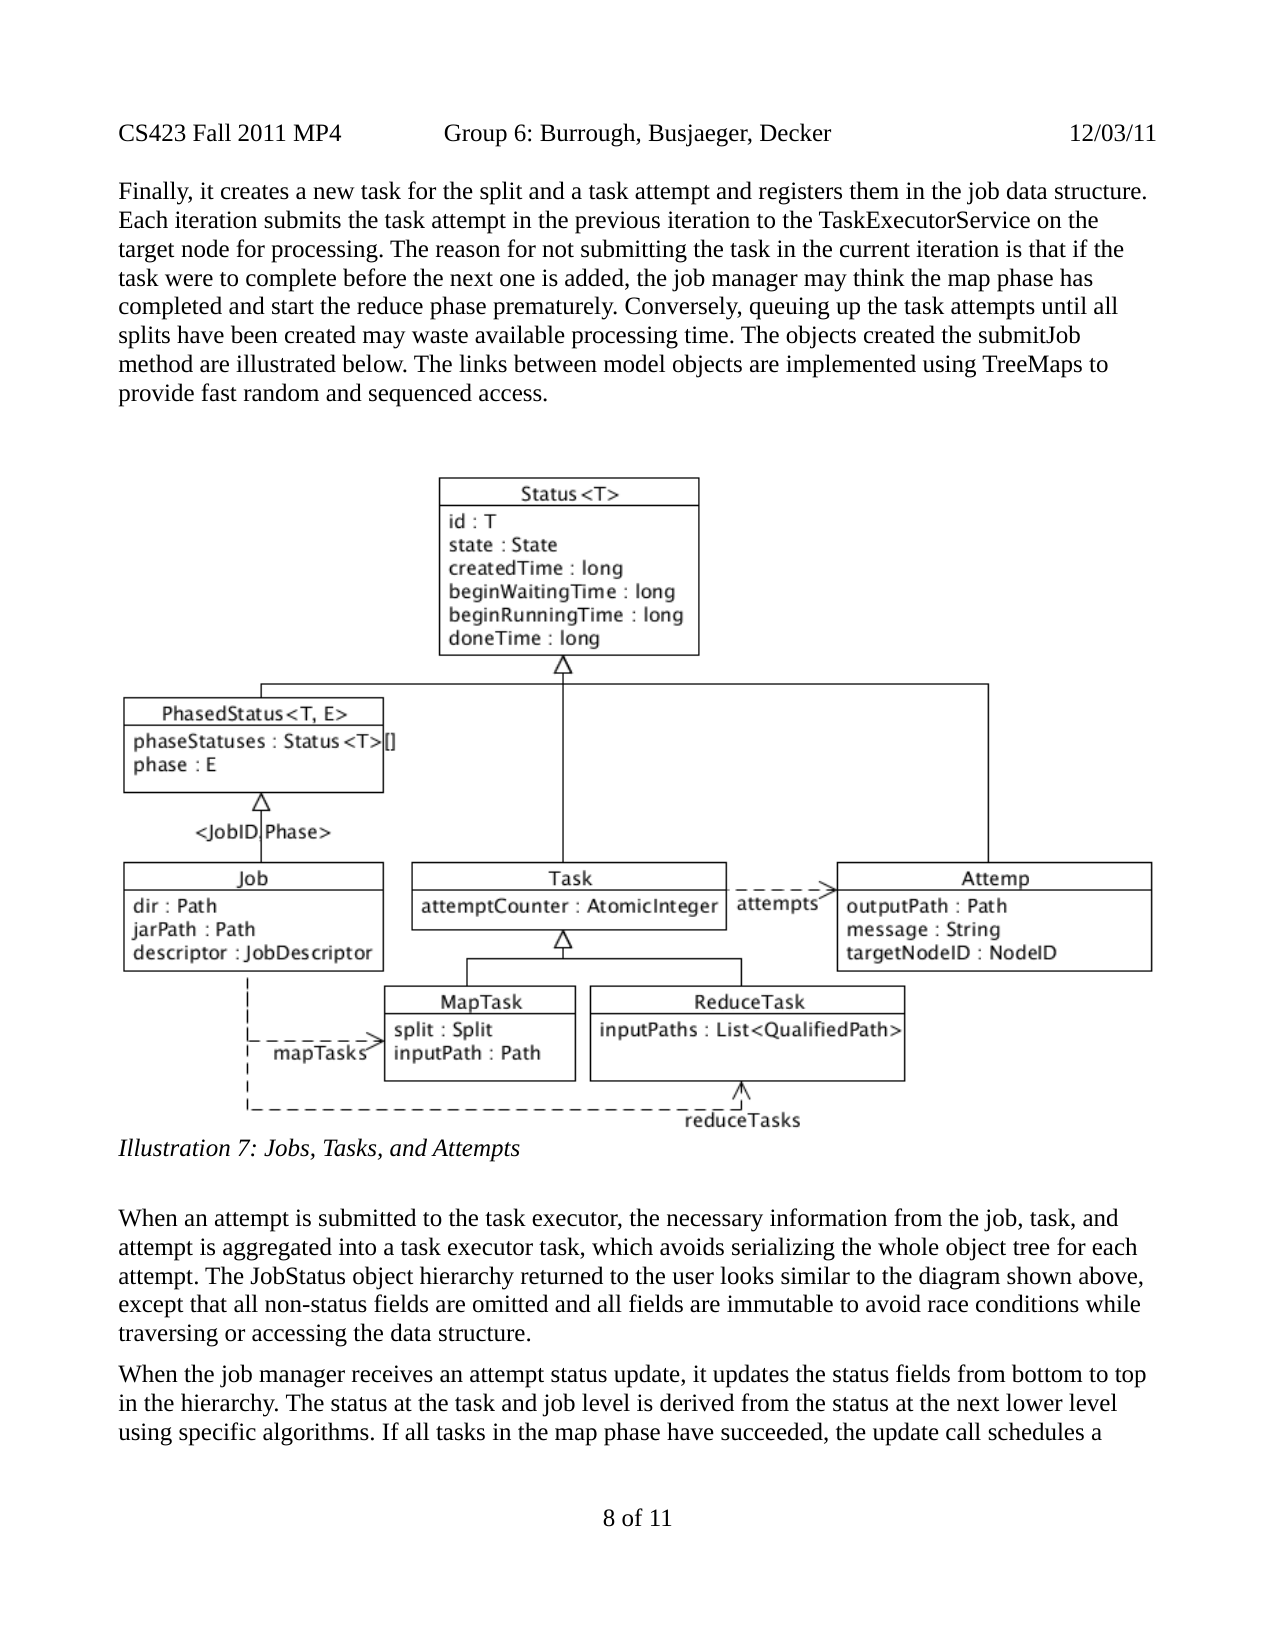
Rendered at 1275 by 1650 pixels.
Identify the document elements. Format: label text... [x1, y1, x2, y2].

text Illustration 7: Jobs, Tasks, and Attempts [118, 1134, 1157, 1162]
text Finally, it creates a new task for the split and a task attempt and registers them in the job data structure. Each iteration submits the task attempt in the previous iteration to the TaskExecutorService on the target node for processing. The reason for not submitting the task in the current iteration is that if the task were to complete before the next one is added, the job manager may think the map phase has completed and start the reduce phase prematurely. Conversely, queuing up the task attempts until all splits have been created may waste available processing time. The objects created the submitJob method are illustrated below. The links between model objects are implemented using TreeMaps to provide fast random and sequenced access. [118, 176, 1157, 406]
picture [118, 472, 1158, 1134]
text When an attempt is submitted to the task executor, the necessary information from the job, task, and attempt is aggregated into a task executor task, which avoids serializing the whole object tree for each attempt. The JobStatus object hierarchy returned to the user looks similar to the diagram shown above, except that all non-status fields are omitted and all fields are immutable to avoid race conditions while traversing or accessing the data structure. [118, 1203, 1157, 1347]
text When the job manager receives an attempt status update, it updates the status fields from bottom to top in the hierarchy. The status at the task and job level is derived from the status at the next lower level using specific algorithms. If all tasks in the map phase have succeeded, the update call schedules a [118, 1359, 1157, 1446]
